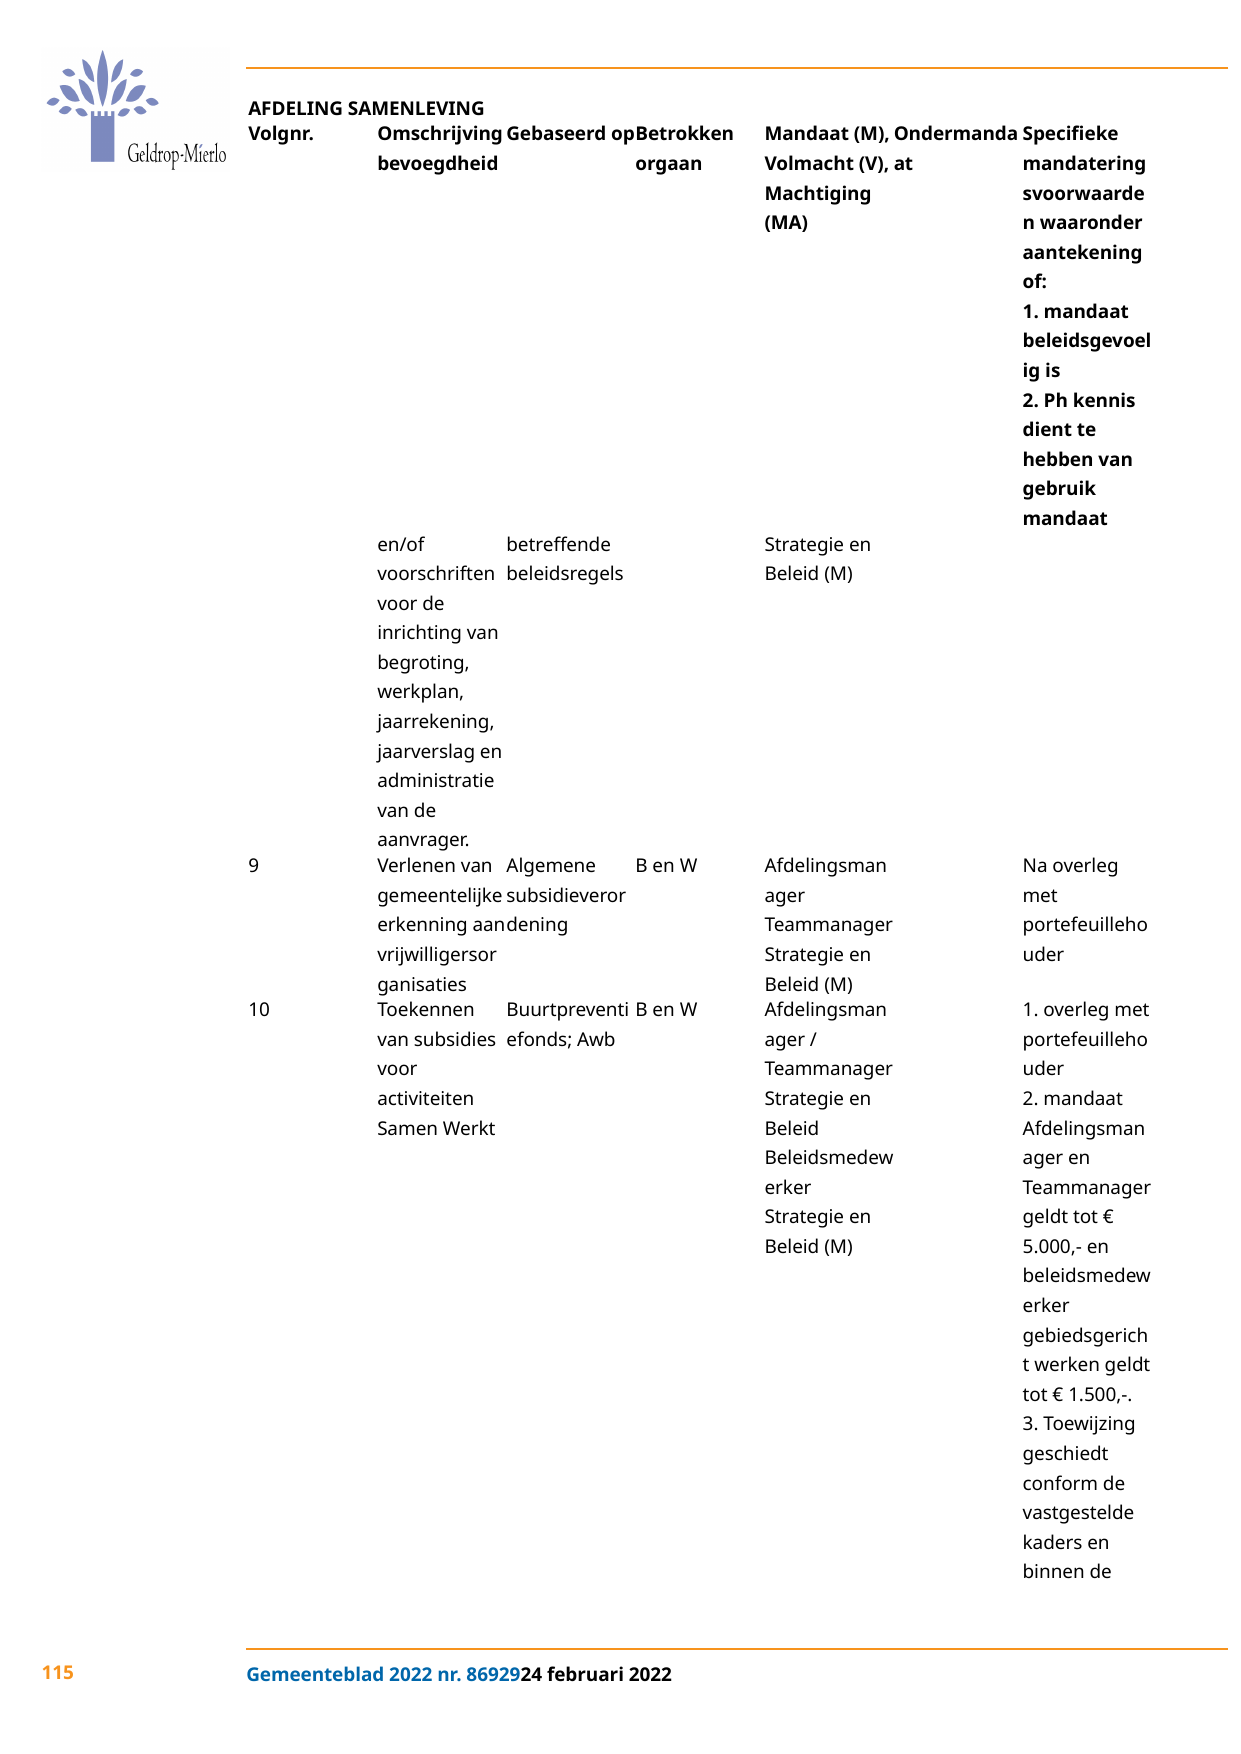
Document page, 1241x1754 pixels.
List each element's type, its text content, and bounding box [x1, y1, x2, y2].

table_cell [635, 531, 764, 852]
table_cell B en W [635, 853, 764, 996]
table_cell betreffende beleidsregels [506, 531, 635, 852]
table_cell 1. overleg met portefeuillehouder 2. mandaat Afdelingsmanager en Teammanager geldt tot € 5.000,- en beleidsmedewerker gebiedsgericht werken geldt tot € 1.500,-. 3. Toewijzing geschiedt conform de vastgestelde kaders en binnen de [1023, 996, 1152, 1584]
table_cell Ondermandaat [894, 121, 1022, 531]
table_cell Toekennen van subsidies voor activiteiten Samen Werkt [377, 996, 506, 1584]
table_cell Specifieke mandateringsvoorwaarden waaronder aantekening of: 1. mandaat beleidsgevoelig is 2. Ph kennis dient te hebben van gebruik mandaat [1023, 121, 1152, 531]
table_cell [1023, 531, 1152, 852]
table_header AFDELING SAMENLEVING [248, 95, 1152, 121]
table_cell Gebaseerd op [506, 121, 635, 531]
table_cell 9 [248, 853, 377, 996]
table_cell Na overleg met portefeuillehouder [1023, 853, 1152, 996]
table_cell [248, 531, 377, 852]
table_cell Strategie en Beleid (M) [764, 531, 893, 852]
table_cell Buurtpreventiefonds; Awb [506, 996, 635, 1584]
table_cell en/of voorschriften voor de inrichting van begroting, werkplan, jaarrekening, jaarverslag en administratie van de aanvrager. [377, 531, 506, 852]
table_cell Mandaat (M), Volmacht (V), Machtiging (MA) [764, 121, 893, 531]
table_cell 10 [248, 996, 377, 1584]
table_cell Omschrijving bevoegdheid [377, 121, 506, 531]
table_cell Verlenen van gemeentelijke erkenning aan vrijwilligersorganisaties [377, 853, 506, 996]
picture [41, 47, 231, 172]
table_cell [894, 853, 1022, 996]
table_cell Algemene subsidieverordening [506, 853, 635, 996]
table_cell Afdelingsmanager Teammanager Strategie en Beleid (M) [764, 853, 893, 996]
table_cell Afdelingsmanager / Teammanager Strategie en Beleid Beleidsmedewerker Strategie en Beleid (M) [764, 996, 893, 1584]
table_cell Volgnr. [248, 121, 377, 531]
table_cell Betrokken orgaan [635, 121, 764, 531]
table_cell [894, 996, 1022, 1584]
table_cell [894, 531, 1022, 852]
table_cell B en W [635, 996, 764, 1584]
